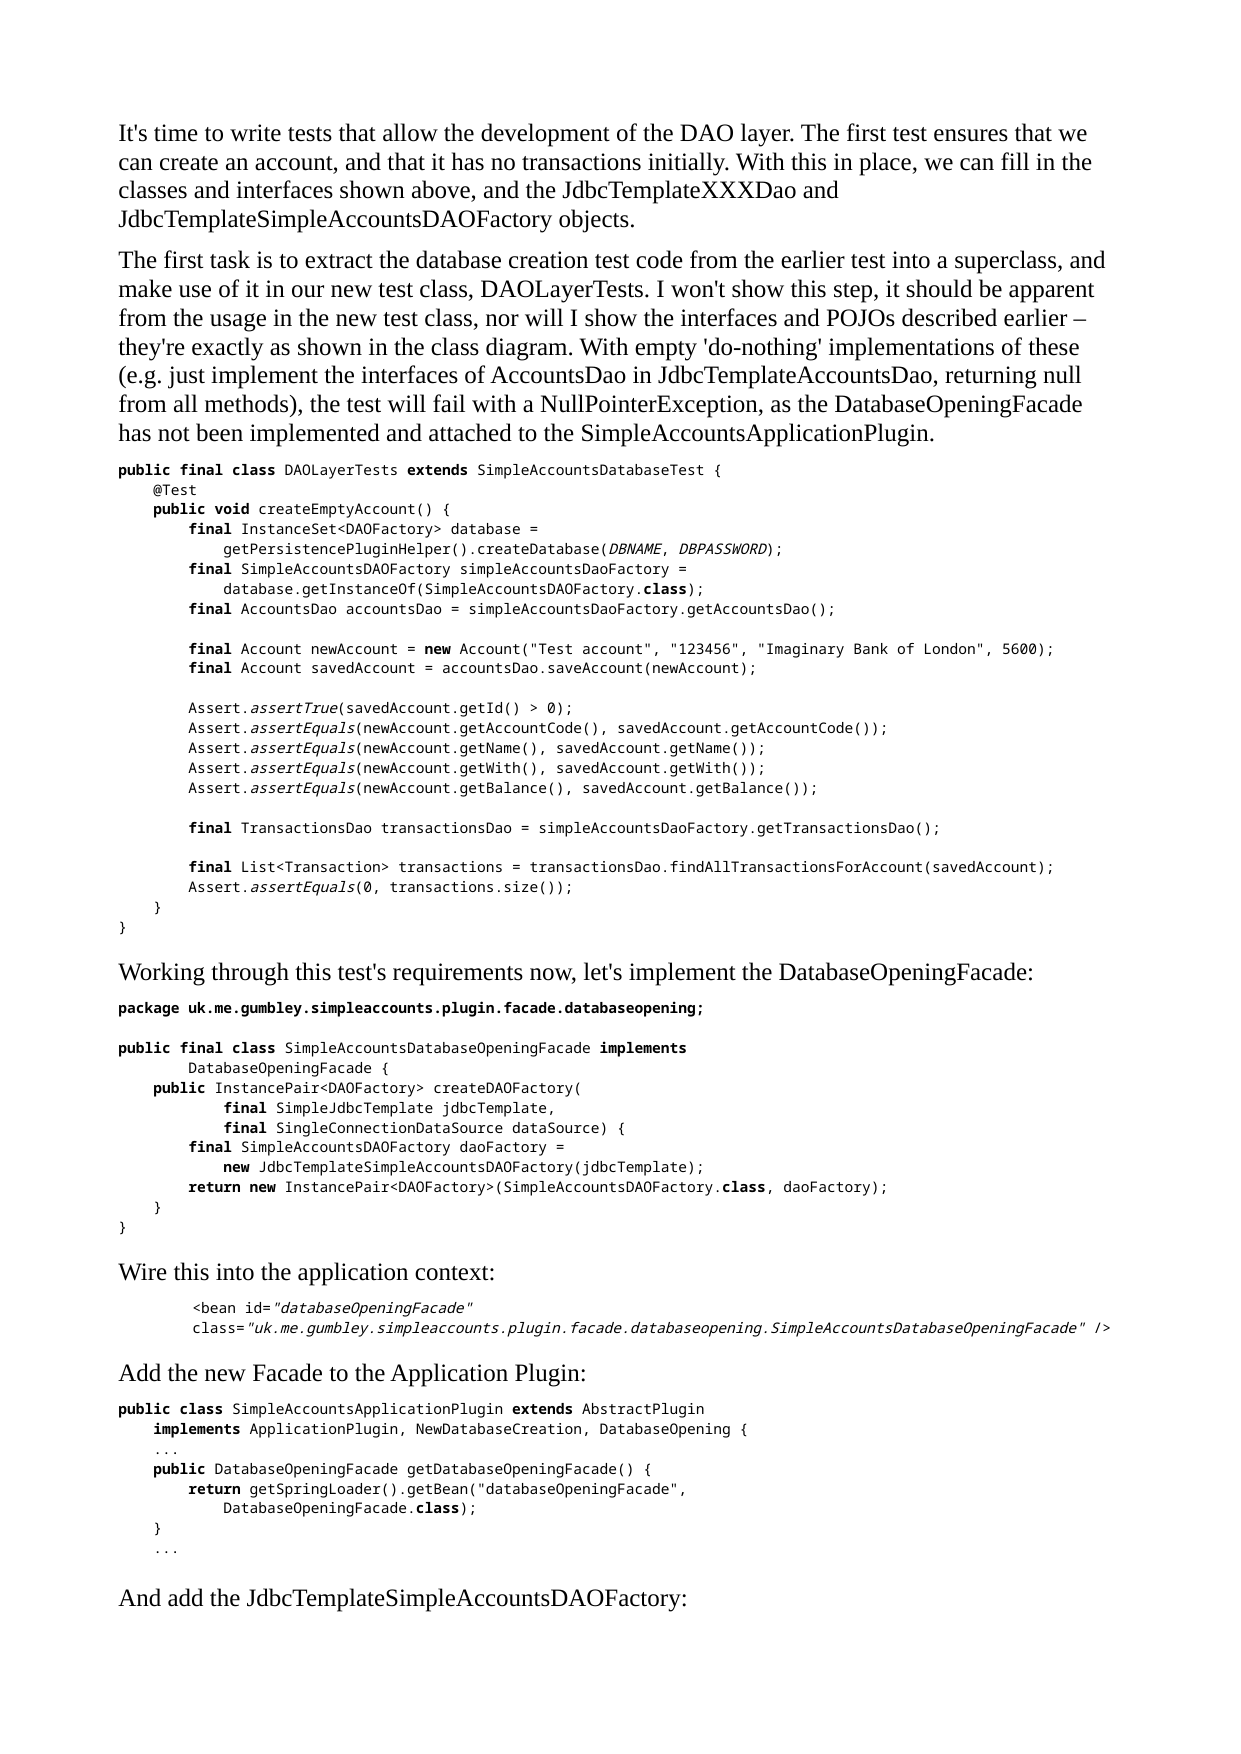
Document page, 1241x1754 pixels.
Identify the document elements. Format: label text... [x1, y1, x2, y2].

text } [118, 1197, 1122, 1217]
text } [118, 1518, 1122, 1538]
text The first task is to extract the database creation test code from the earlier test into a superclass, and make use of it in our new test class, DAOLayerTests. I won't show this step, it should be apparent from the usage in the new test class, nor will I show the interfaces and POJOs described earlier – they're exactly as shown in the class diagram. With empty 'do-nothing' implementations of these (e.g. just implement the interfaces of AccountsDao in JdbcTemplateAccountsDao, returning null from all methods), the test will fail with a NullPointerException, as the DatabaseOpeningFacade has not been implemented and attached to the SimpleAccountsApplicationPlugin. [118, 246, 1122, 447]
text Add the new Facade to the Application Plugin: [118, 1358, 1122, 1386]
text DatabaseOpeningFacade { [118, 1058, 1122, 1078]
text final AccountsDao accountsDao = simpleAccountsDaoFactory.getAccountsDao(); [118, 599, 1122, 618]
text public DatabaseOpeningFacade getDatabaseOpeningFacade() { [118, 1458, 1122, 1478]
text Assert.assertEquals(newAccount.getWith(), savedAccount.getWith()); [118, 758, 1122, 778]
text final SimpleAccountsDAOFactory daoFactory = [118, 1137, 1122, 1157]
text database.getInstanceOf(SimpleAccountsDAOFactory.class); [118, 579, 1122, 599]
text And add the JdbcTemplateSimpleAccountsDAOFactory: [118, 1583, 1122, 1612]
text Working through this test's requirements now, let's implement the DatabaseOpeningFacade: [118, 957, 1122, 986]
text Assert.assertEquals(newAccount.getName(), savedAccount.getName()); [118, 738, 1122, 758]
text } [118, 917, 1122, 937]
text final List<Transaction> transactions = transactionsDao.findAllTransactionsForAccount(savedAccount); [118, 857, 1122, 877]
text @Test [118, 479, 1122, 499]
text package uk.me.gumbley.simpleaccounts.plugin.facade.databaseopening; [118, 998, 1122, 1018]
text } [118, 1217, 1122, 1237]
text getPersistencePluginHelper().createDatabase(DBNAME, DBPASSWORD); [118, 539, 1122, 559]
text } [118, 897, 1122, 917]
text public void createEmptyAccount() { [118, 499, 1122, 519]
text final SimpleAccountsDAOFactory simpleAccountsDaoFactory = [118, 559, 1122, 579]
text DatabaseOpeningFacade.class); [118, 1498, 1122, 1518]
text return getSpringLoader().getBean("databaseOpeningFacade", [118, 1478, 1122, 1498]
text implements ApplicationPlugin, NewDatabaseCreation, DatabaseOpening { [118, 1419, 1122, 1439]
text public class SimpleAccountsApplicationPlugin extends AbstractPlugin [118, 1399, 1122, 1419]
text Assert.assertTrue(savedAccount.getId() > 0); [118, 698, 1122, 718]
text final SimpleJdbcTemplate jdbcTemplate, [118, 1097, 1122, 1117]
text Wire this into the application context: [118, 1257, 1122, 1285]
text Assert.assertEquals(newAccount.getAccountCode(), savedAccount.getAccountCode()); [118, 718, 1122, 738]
text final Account savedAccount = accountsDao.saveAccount(newAccount); [118, 658, 1122, 678]
text final TransactionsDao transactionsDao = simpleAccountsDaoFactory.getTransactionsDao(); [118, 817, 1122, 837]
text ... [118, 1538, 1122, 1558]
text Assert.assertEquals(newAccount.getBalance(), savedAccount.getBalance()); [118, 778, 1122, 798]
text new JdbcTemplateSimpleAccountsDAOFactory(jdbcTemplate); [118, 1157, 1122, 1177]
text public final class SimpleAccountsDatabaseOpeningFacade implements [118, 1038, 1122, 1058]
text <bean id="databaseOpeningFacade" class="uk.me.gumbley.simpleaccounts.plugin.facade.databaseopening.SimpleAccountsDatabaseOpeningFacade" /> [118, 1298, 1122, 1338]
text final InstanceSet<DAOFactory> database = [118, 519, 1122, 539]
text public final class DAOLayerTests extends SimpleAccountsDatabaseTest { [118, 459, 1122, 479]
text final Account newAccount = new Account("Test account", "123456", "Imaginary Bank of London", 5600); [118, 638, 1122, 658]
text return new InstancePair<DAOFactory>(SimpleAccountsDAOFactory.class, daoFactory); [118, 1177, 1122, 1197]
text public InstancePair<DAOFactory> createDAOFactory( [118, 1078, 1122, 1097]
text It's time to write tests that allow the development of the DAO layer. The first test ensures that we can create an account, and that it has no transactions initially. With this in place, we can fill in the classes and interfaces shown above, and the JdbcTemplateXXXDao and JdbcTemplateSimpleAccountsDAOFactory objects. [118, 118, 1122, 233]
text Assert.assertEquals(0, transactions.size()); [118, 877, 1122, 897]
text final SingleConnectionDataSource dataSource) { [118, 1117, 1122, 1137]
text ... [118, 1439, 1122, 1458]
